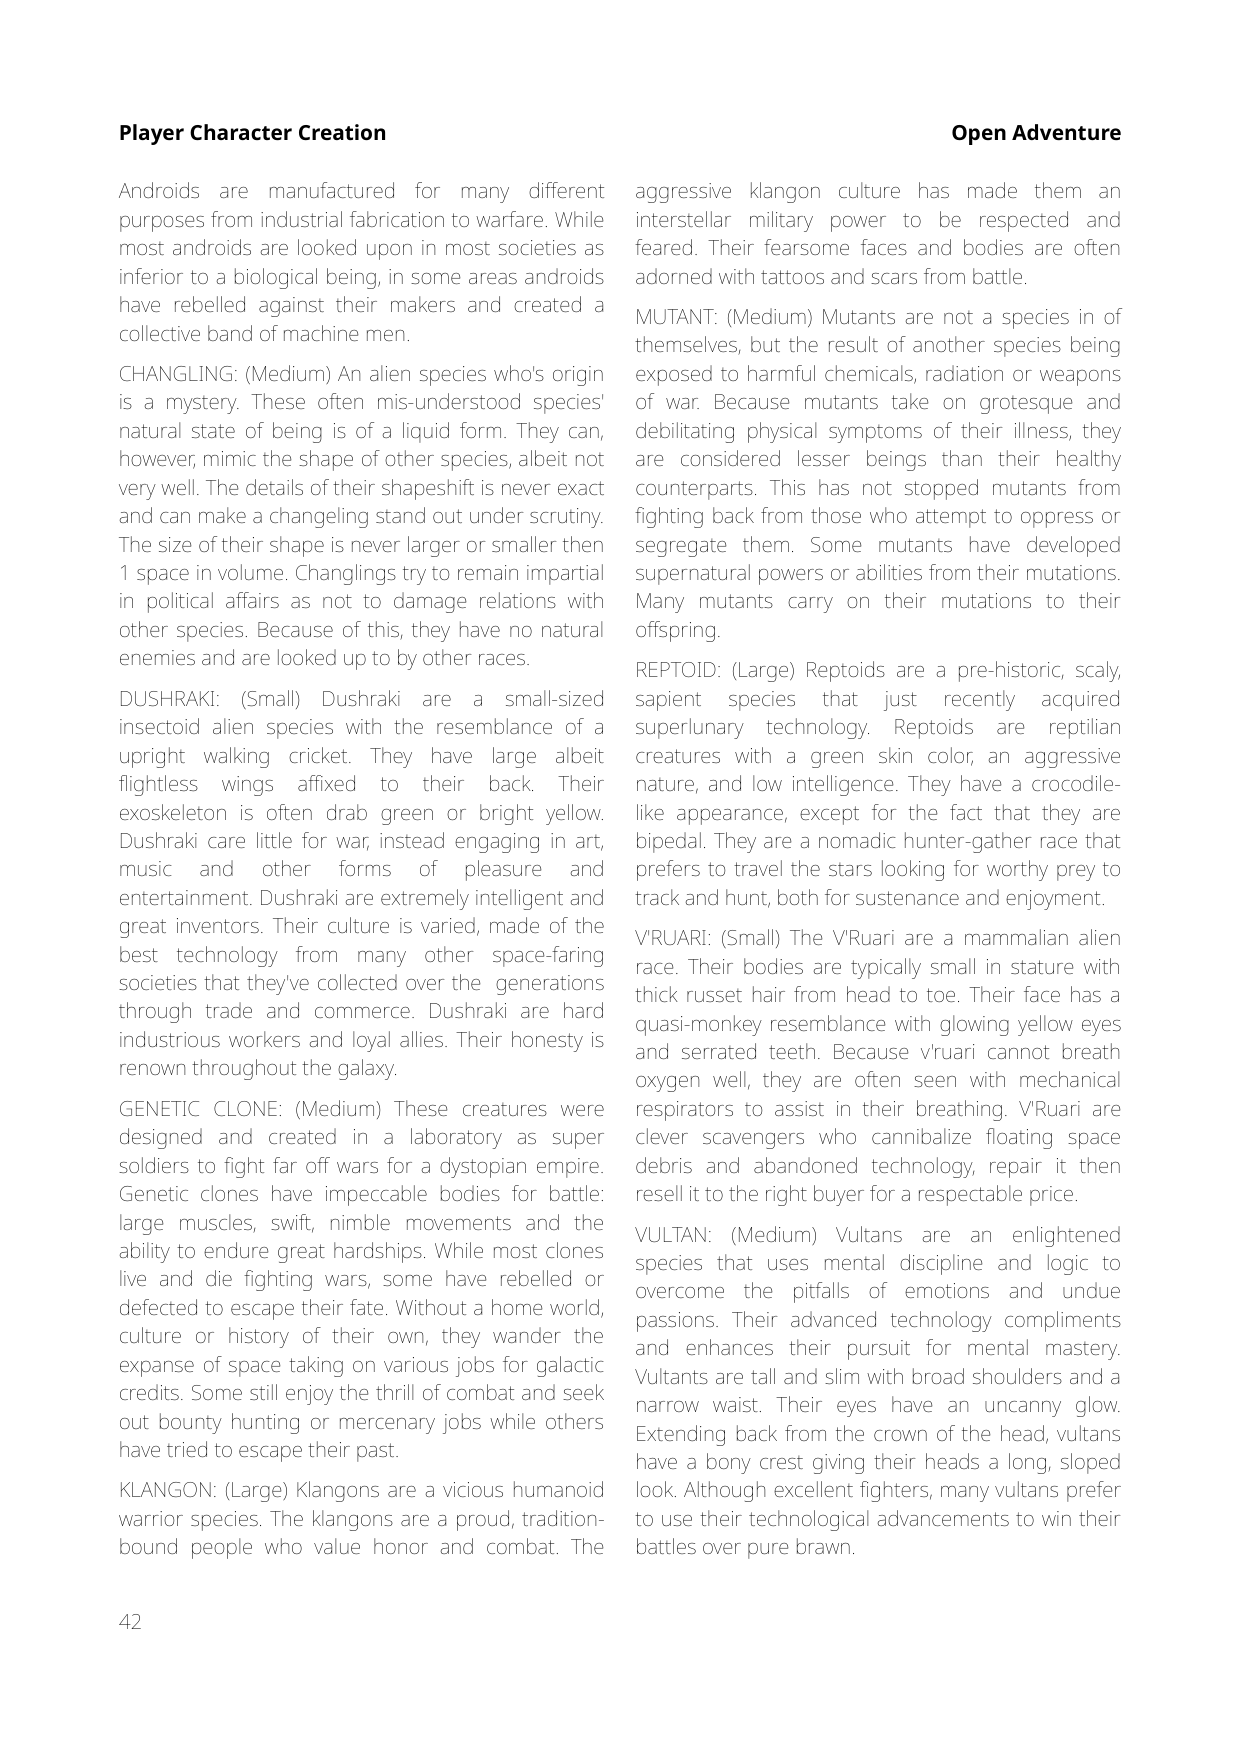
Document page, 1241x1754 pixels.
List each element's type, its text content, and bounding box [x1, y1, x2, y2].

text Androids are manufactured for many different purposes from industrial fabrication to warfare. While most androids are looked upon in most societies as inferior to a biological being, in some areas androids have rebelled against their makers and created a collective band of machine men. [118, 176, 605, 347]
text GENETIC CLONE: (Medium) These creatures were designed and created in a laboratory as super soldiers to fight far off wars for a dystopian empire. Genetic clones have impeccable bodies for battle: large muscles, swift, nimble movements and the ability to endure great hardships. While most clones live and die fighting wars, some have rebelled or defected to escape their fate. Without a home world, culture or history of their own, they wander the expanse of space taking on various jobs for galactic credits. Some still enjoy the thrill of combat and seek out bounty hunting or mercenary jobs while others have tried to escape their past. [118, 1094, 605, 1464]
text V'RUARI: (Small) The V'Ruari are a mammalian alien race. Their bodies are typically small in stature with thick russet hair from head to toe. Their face has a quasi-monkey resemblance with glowing yellow eyes and serrated teeth. Because v'ruari cannot breath oxygen well, they are often seen with mechanical respirators to assist in their breathing. V'Ruari are clever scavengers who cannibalize floating space debris and abandoned technology, repair it then resell it to the right buyer for a respectable price. [635, 923, 1122, 1208]
text DUSHRAKI: (Small) Dushraki are a small-sized insectoid alien species with the resemblance of a upright walking cricket. They have large albeit flightless wings affixed to their back. Their exoskeleton is often drab green or bright yellow. Dushraki care little for war, instead engaging in art, music and other forms of pleasure and entertainment. Dushraki are extremely intelligent and great inventors. Their culture is varied, made of the best technology from many other space-faring societies that they've collected over the generations through trade and commerce. Dushraki are hard industrious workers and loyal allies. Their honesty is renown throughout the galaxy. [118, 684, 605, 1082]
text REPTOID: (Large) Reptoids are a pre-historic, scaly, sapient species that just recently acquired superlunary technology. Reptoids are reptilian creatures with a green skin color, an aggressive nature, and low intelligence. They have a crocodile-like appearance, except for the fact that they are bipedal. They are a nomadic hunter-gather race that prefers to travel the stars looking for worthy prey to track and hunt, both for sustenance and enjoyment. [635, 655, 1122, 911]
text CHANGLING: (Medium) An alien species who's origin is a mystery. These often mis-understood species' natural state of being is of a liquid form. They can, however, mimic the shape of other species, albeit not very well. The details of their shapeshift is never exact and can make a changeling stand out under scrutiny. The size of their shape is never larger or smaller then 1 space in volume. Changlings try to remain impartial in political affairs as not to damage relations with other species. Because of this, they have no natural enemies and are looked up to by other races. [118, 359, 605, 672]
text aggressive klangon culture has made them an interstellar military power to be respected and feared. Their fearsome faces and bodies are often adorned with tattoos and scars from battle. [635, 176, 1122, 290]
text KLANGON: (Large) Klangons are a vicious humanoid warrior species. The klangons are a proud, tradition-bound people who value honor and combat. The [118, 1476, 605, 1561]
text MUTANT: (Medium) Mutants are not a species in of themselves, but the result of another species being exposed to harmful chemicals, radiation or weapons of war. Because mutants take on grotesque and debilitating physical symptoms of their illness, they are considered lesser beings than their healthy counterparts. This has not stopped mutants from fighting back from those who attempt to oppress or segregate them. Some mutants have developed supernatural powers or abilities from their mutations. Many mutants carry on their mutations to their offspring. [635, 302, 1122, 643]
text VULTAN: (Medium) Vultans are an enlightened species that uses mental discipline and logic to overcome the pitfalls of emotions and undue passions. Their advanced technology compliments and enhances their pursuit for mental mastery. Vultants are tall and slim with broad shoulders and a narrow waist. Their eyes have an uncanny glow. Extending back from the crown of the head, vultans have a bony crest giving their heads a long, sloped look. Although excellent fighters, many vultans prefer to use their technological advancements to win their battles over pure brawn. [635, 1220, 1122, 1561]
